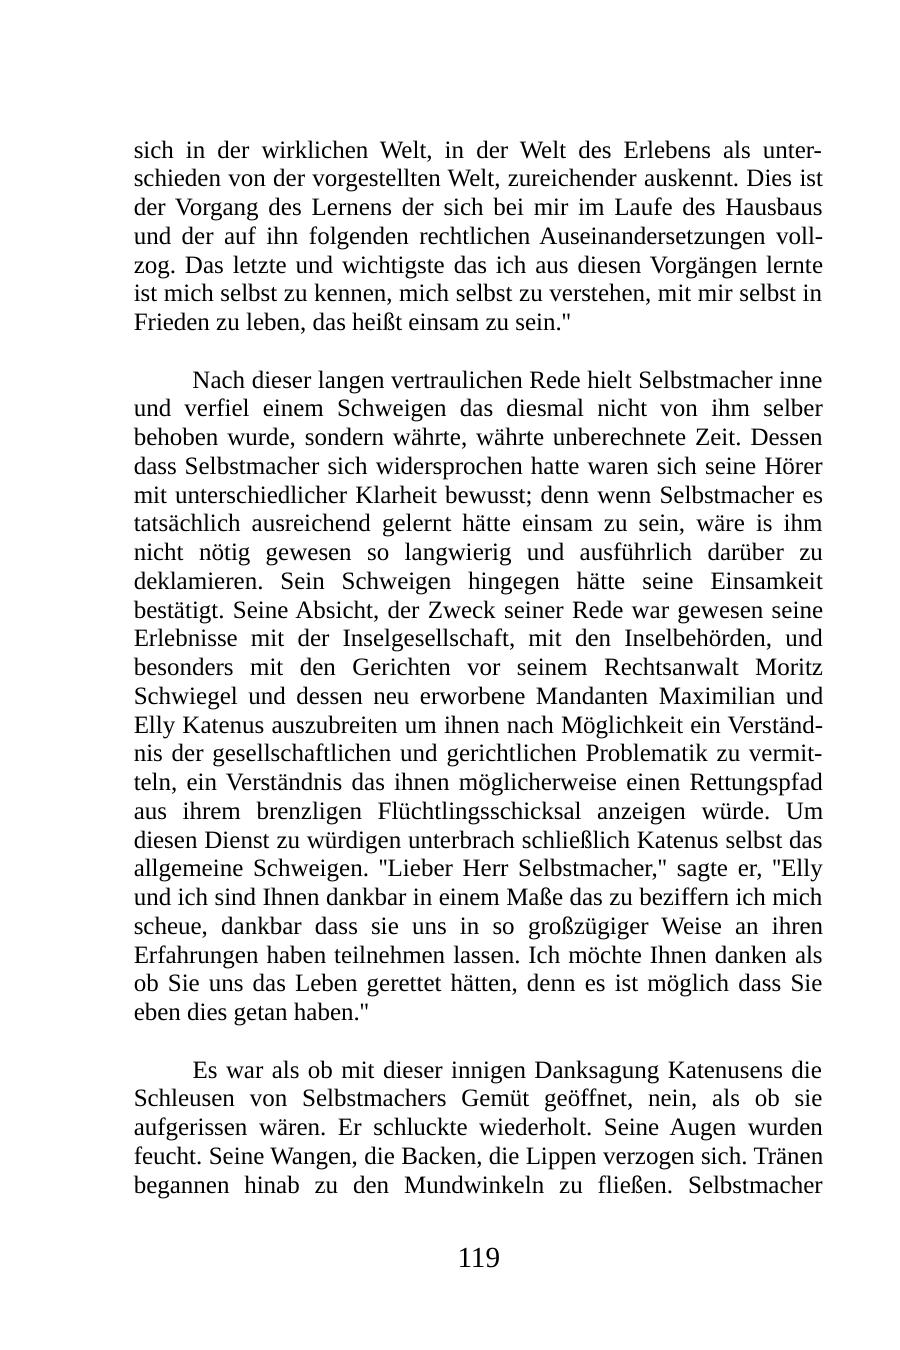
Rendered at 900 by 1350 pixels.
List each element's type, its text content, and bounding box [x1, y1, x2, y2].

text Es war als ob mit dieser innigen Danksagung Katenusens die Schleusen von Selbstmachers Gemüt geöffnet, nein, als ob sie aufgerissen wären. Er schluckte wiederholt. Seine Augen wurden feucht. Seine Wangen, die Backen, die Lippen verzogen sich. Tränen begannen hinab zu den Mundwinkeln zu fließen. Selbstmacher [133, 1055, 823, 1198]
text Nach dieser langen vertraulichen Rede hielt Selbstmacher inne und verfiel einem Schweigen das diesmal nicht von ihm selber behoben wurde, sondern währte, währte unberechnete Zeit. Dessen dass Selbstmacher sich widersprochen hatte waren sich seine Hörer mit unterschiedlicher Klarheit bewusst; denn wenn Selbstmacher es tatsächlich ausreichend gelernt hätte einsam zu sein, wäre is ihm nicht nötig gewesen so langwierig und ausführlich darüber zu deklamieren. Sein Schweigen hingegen hätte seine Einsamkeit bestätigt. Seine Absicht, der Zweck seiner Rede war gewesen seine Erlebnisse mit der Inselgesellschaft, mit den Inselbehörden, und besonders mit den Gerichten vor seinem Rechtsanwalt Moritz Schwiegel und dessen neu erworbene Mandanten Maximilian und Elly Katenus auszubreiten um ihnen nach Möglichkeit ein Verständ-nis der gesellschaftlichen und gerichtlichen Problematik zu vermit-teln, ein Verständnis das ihnen möglicherweise einen Rettungspfad aus ihrem brenzligen Flüchtlingsschicksal anzeigen würde. Um diesen Dienst zu würdigen unterbrach schließlich Katenus selbst das allgemeine Schweigen. ''Lieber Herr Selbstmacher,'' sagte er, ''Elly und ich sind Ihnen dankbar in einem Maße das zu beziffern ich mich scheue, dankbar dass sie uns in so großzügiger Weise an ihren Erfahrungen haben teilnehmen lassen. Ich möchte Ihnen danken als ob Sie uns das Leben gerettet hätten, denn es ist möglich dass Sie eben dies getan haben.'' [133, 365, 823, 1026]
text sich in der wirklichen Welt, in der Welt des Erlebens als unter-schieden von der vorgestellten Welt, zureichender auskennt. Dies ist der Vorgang des Lernens der sich bei mir im Laufe des Hausbaus und der auf ihn folgenden rechtlichen Auseinandersetzungen voll-zog. Das letzte und wichtigste das ich aus diesen Vorgängen lernte ist mich selbst zu kennen, mich selbst zu verstehen, mit mir selbst in Frieden zu leben, das heißt einsam zu sein.'' [133, 135, 823, 336]
